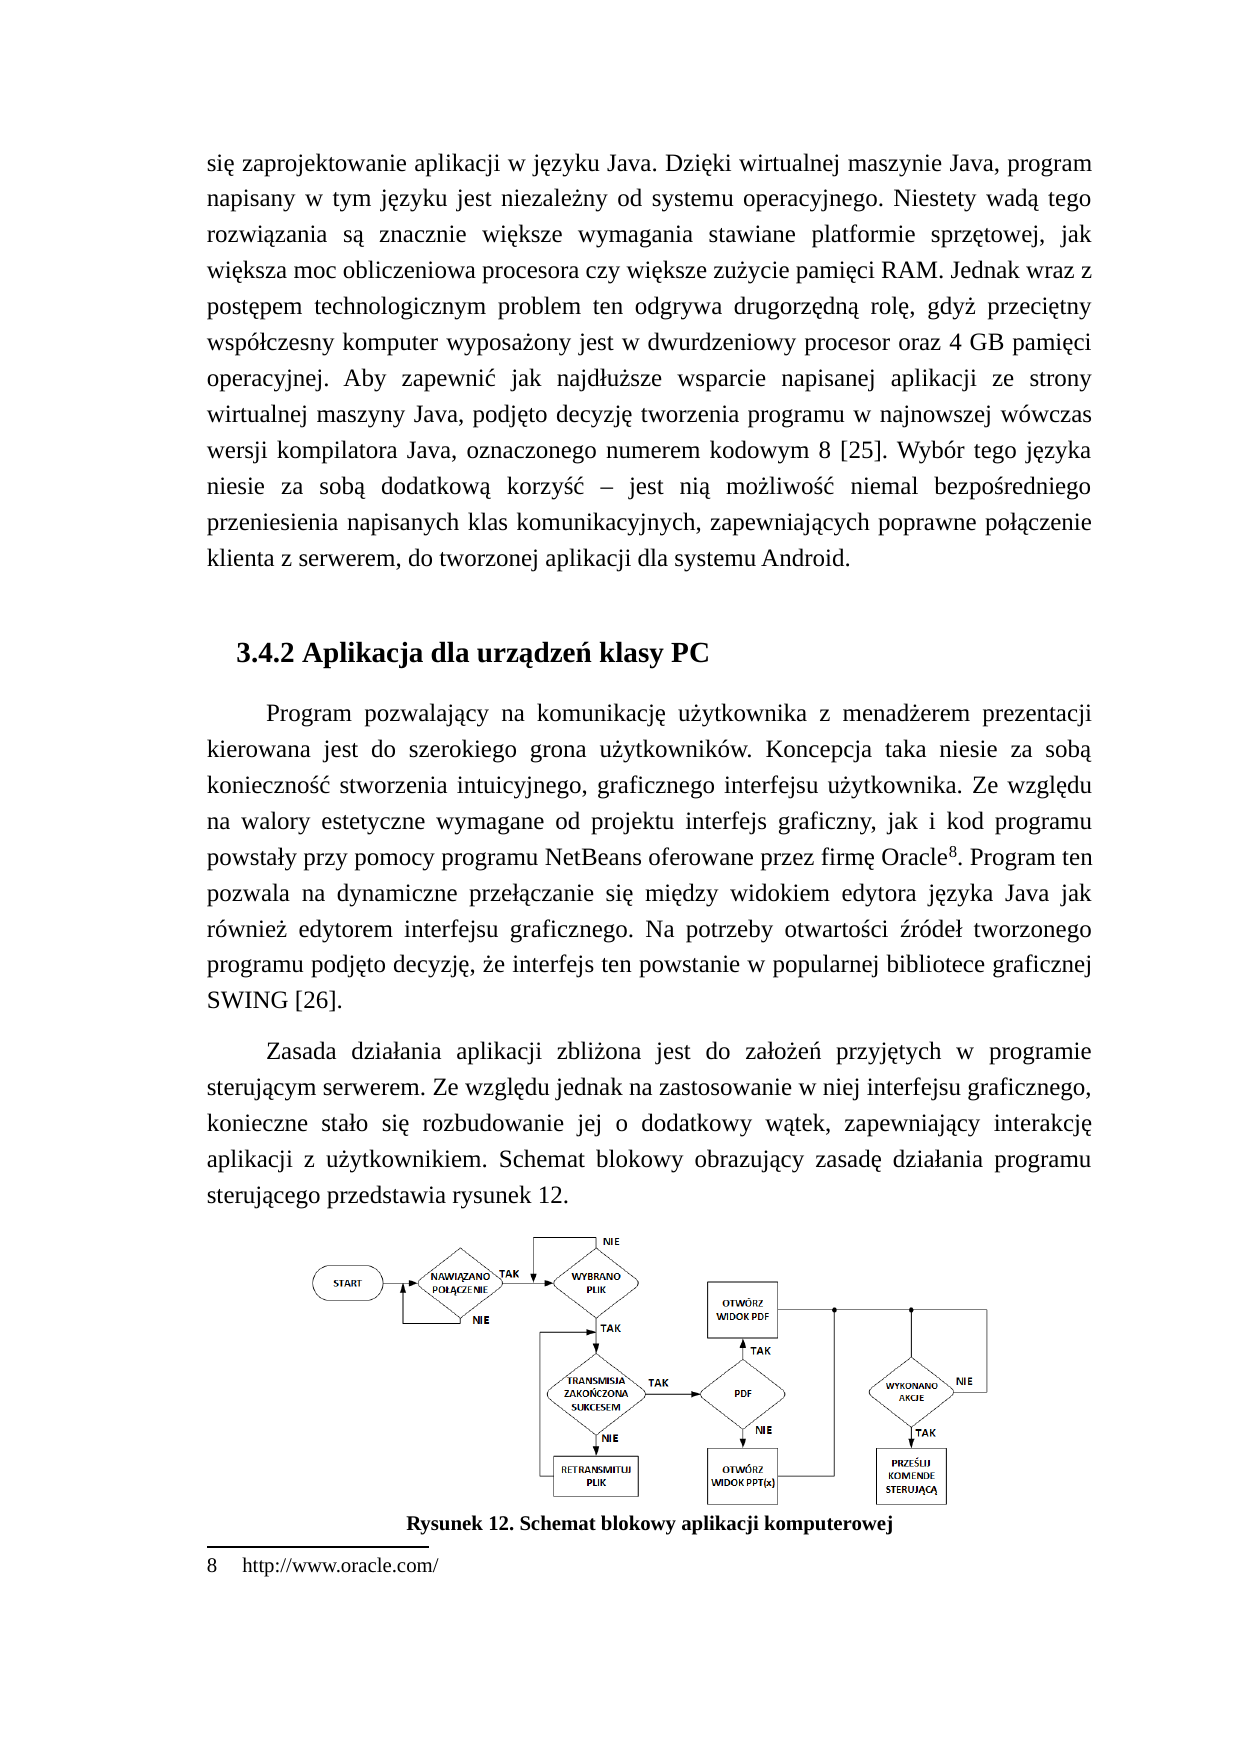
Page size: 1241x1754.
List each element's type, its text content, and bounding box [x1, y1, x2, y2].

picture [310, 1230, 989, 1505]
text Rysunek 12. Schemat blokowy aplikacji komputerowej [207, 1505, 1093, 1535]
text się zaprojektowanie aplikacji w języku Java. Dzięki wirtualnej maszynie Java, program napisany w tym języku jest niezależny od systemu operacyjnego. Niestety wadą tego rozwiązania są znacznie większe wymagania stawiane platformie sprzętowej, jak większa moc obliczeniowa procesora czy większe zużycie pamięci RAM. Jednak wraz z postępem technologicznym problem ten odgrywa drugorzędną rolę, gdyż przeciętny współczesny komputer wyposażony jest w dwurdzeniowy procesor oraz 4 GB pamięci operacyjnej. Aby zapewnić jak najdłuższe wsparcie napisanej aplikacji ze strony wirtualnej maszyny Java, podjęto decyzję tworzenia programu w najnowszej wówczas wersji kompilatora Java, oznaczonego numerem kodowym 8 [25]. Wybór tego języka niesie za sobą dodatkową korzyść – jest nią możliwość niemal bezpośredniego przeniesienia napisanych klas komunikacyjnych, zapewniających poprawne połączenie klienta z serwerem, do tworzonej aplikacji dla systemu Android. [207, 148, 1093, 572]
text Program pozwalający na komunikację użytkownika z menadżerem prezentacji kierowana jest do szerokiego grona użytkowników. Koncepcja taka niesie za sobą konieczność stworzenia intuicyjnego, graficznego interfejsu użytkownika. Ze względu na walory estetyczne wymagane od projektu interfejs graficzny, jak i kod programu powstały przy pomocy programu NetBeans oferowane przez firmę Oracle. Program ten pozwala na dynamiczne przełączanie się między widokiem edytora języka Java jak również edytorem interfejsu graficznego. Na potrzeby otwartości źródeł tworzonego programu podjęto decyzję, że interfejs ten powstanie w popularnej bibliotece graficznej SWING [26]. [207, 698, 1093, 1014]
subtitle 3.4.2 Aplikacja dla urządzeń klasy PC [207, 635, 1093, 668]
text http://www.oracle.com/ [207, 1553, 1093, 1577]
text Zasada działania aplikacji zbliżona jest do założeń przyjętych w programie sterującym serwerem. Ze względu jednak na zastosowanie w niej interfejsu graficznego, konieczne stało się rozbudowanie jej o dodatkowy wątek, zapewniający interakcję aplikacji z użytkownikiem. Schemat blokowy obrazujący zasadę działania programu sterującego przedstawia rysunek 12. [207, 1036, 1093, 1209]
